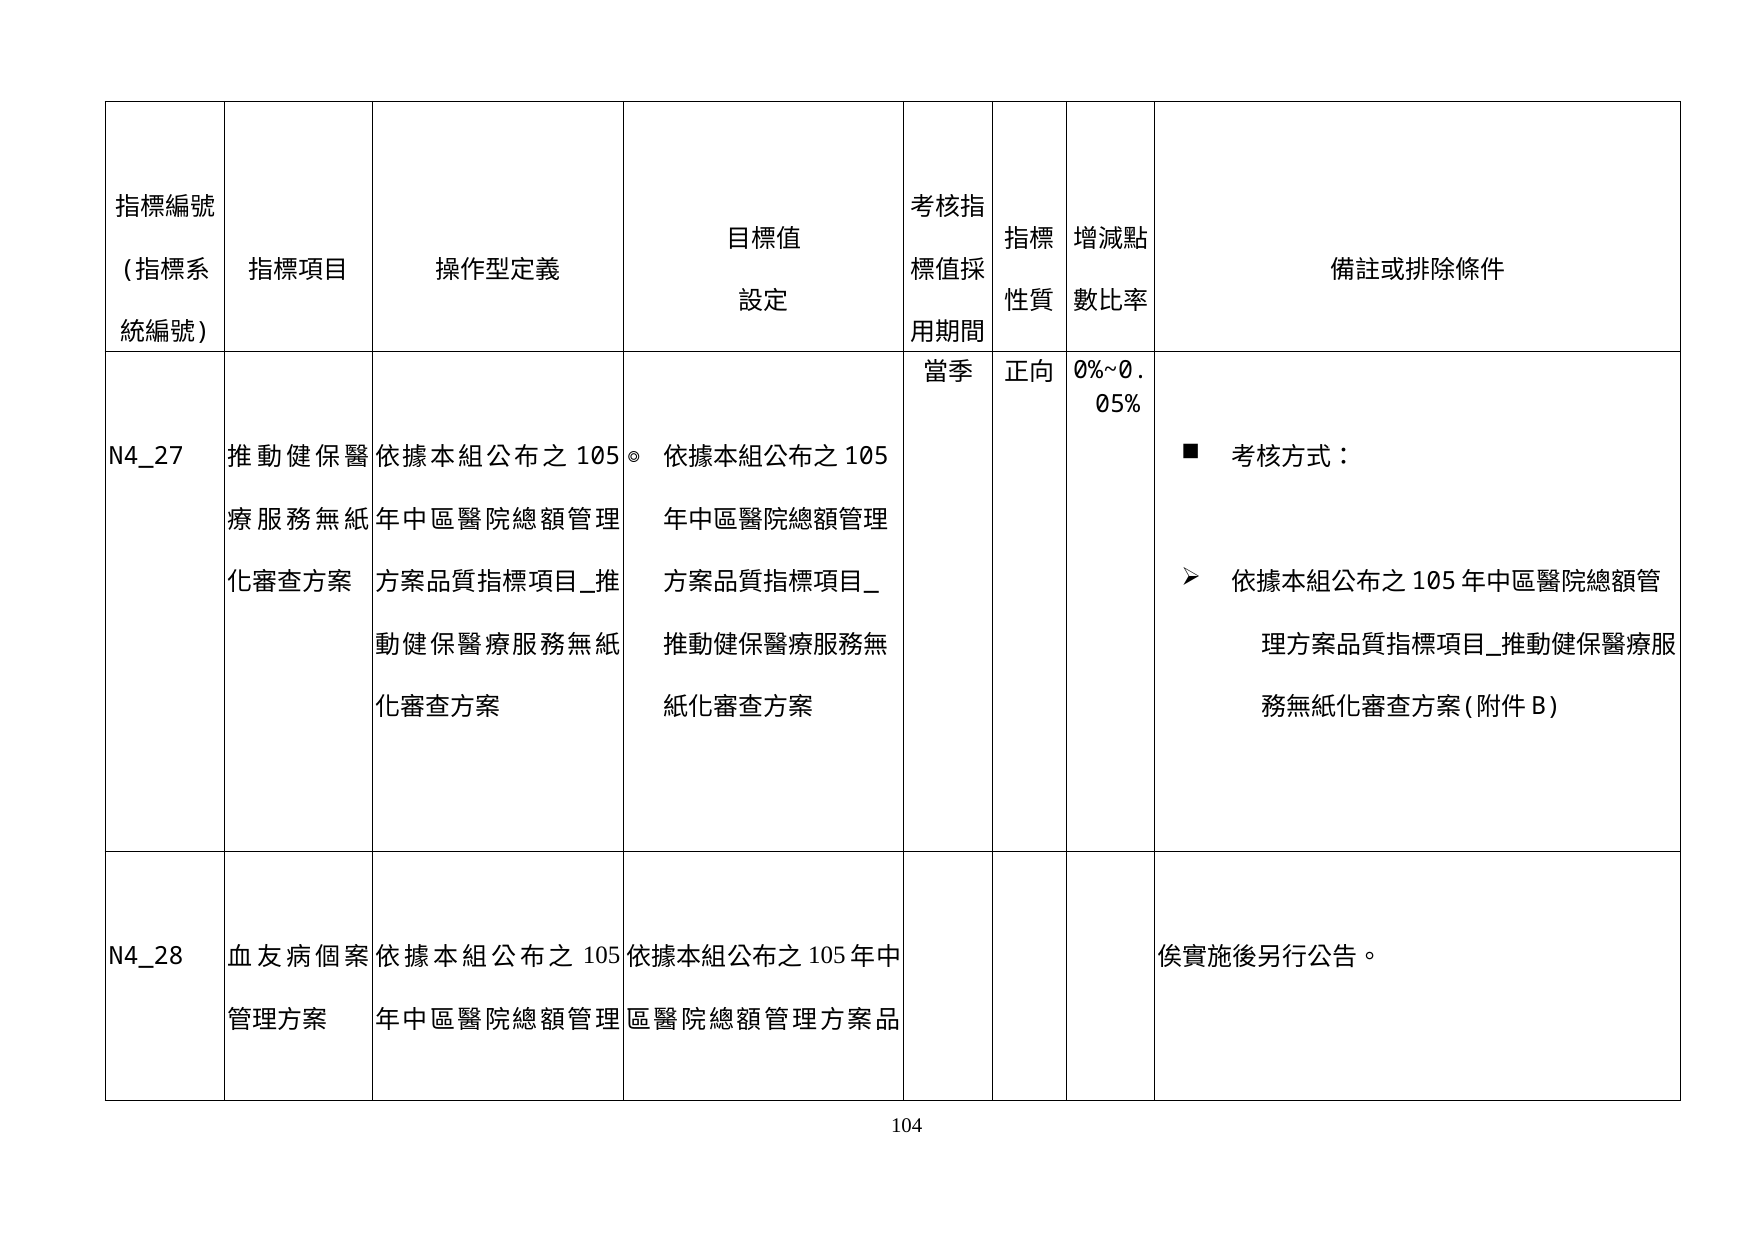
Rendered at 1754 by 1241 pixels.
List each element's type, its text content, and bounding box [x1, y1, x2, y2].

table_cell 俟實施後另行公告。 [1155, 852, 1680, 1100]
table_cell 依據本組公布之105年中區醫院總額管理方案品 [624, 852, 903, 1100]
table_header 指標編號 (指標系統編號) [106, 102, 224, 351]
table_header 增減點數比率 [1067, 102, 1154, 351]
table_header 指標項目 [225, 102, 372, 351]
table_header 考核指標值採用期間 [904, 102, 992, 351]
table_cell 考核方式： 依據本組公布之105年中區醫院總額管理方案品質指標項目_推動健保醫療服務無紙化審查方案(附件B) [1155, 352, 1680, 851]
table_cell 依據本組公布之105年中區醫院總額管理 [373, 852, 623, 1100]
table_cell [993, 852, 1066, 1100]
table_cell N4_28 [106, 852, 224, 1100]
table_header 目標值 設定 [624, 102, 903, 351]
table_cell 依據本組公布之105年中區醫院總額管理方案品質指標項目_推動健保醫療服務無紙化審查方案 [624, 352, 903, 851]
table_cell 0%~0.05% [1067, 352, 1154, 851]
table_cell [1067, 852, 1154, 1100]
table_header 備註或排除條件 [1155, 102, 1680, 351]
table_cell N4_27 [106, 352, 224, 851]
table_cell 依據本組公布之105年中區醫院總額管理方案品質指標項目_推動健保醫療服務無紙化審查方案 [373, 352, 623, 851]
table_header 操作型定義 [373, 102, 623, 351]
table_cell [904, 852, 992, 1100]
table_cell 正向 [993, 352, 1066, 851]
table_cell 當季 [904, 352, 992, 851]
table_cell 血友病個案管理方案 [225, 852, 372, 1100]
table_header 指標 性質 [993, 102, 1066, 351]
table_cell 推動健保醫療服務無紙化審查方案 [225, 352, 372, 851]
